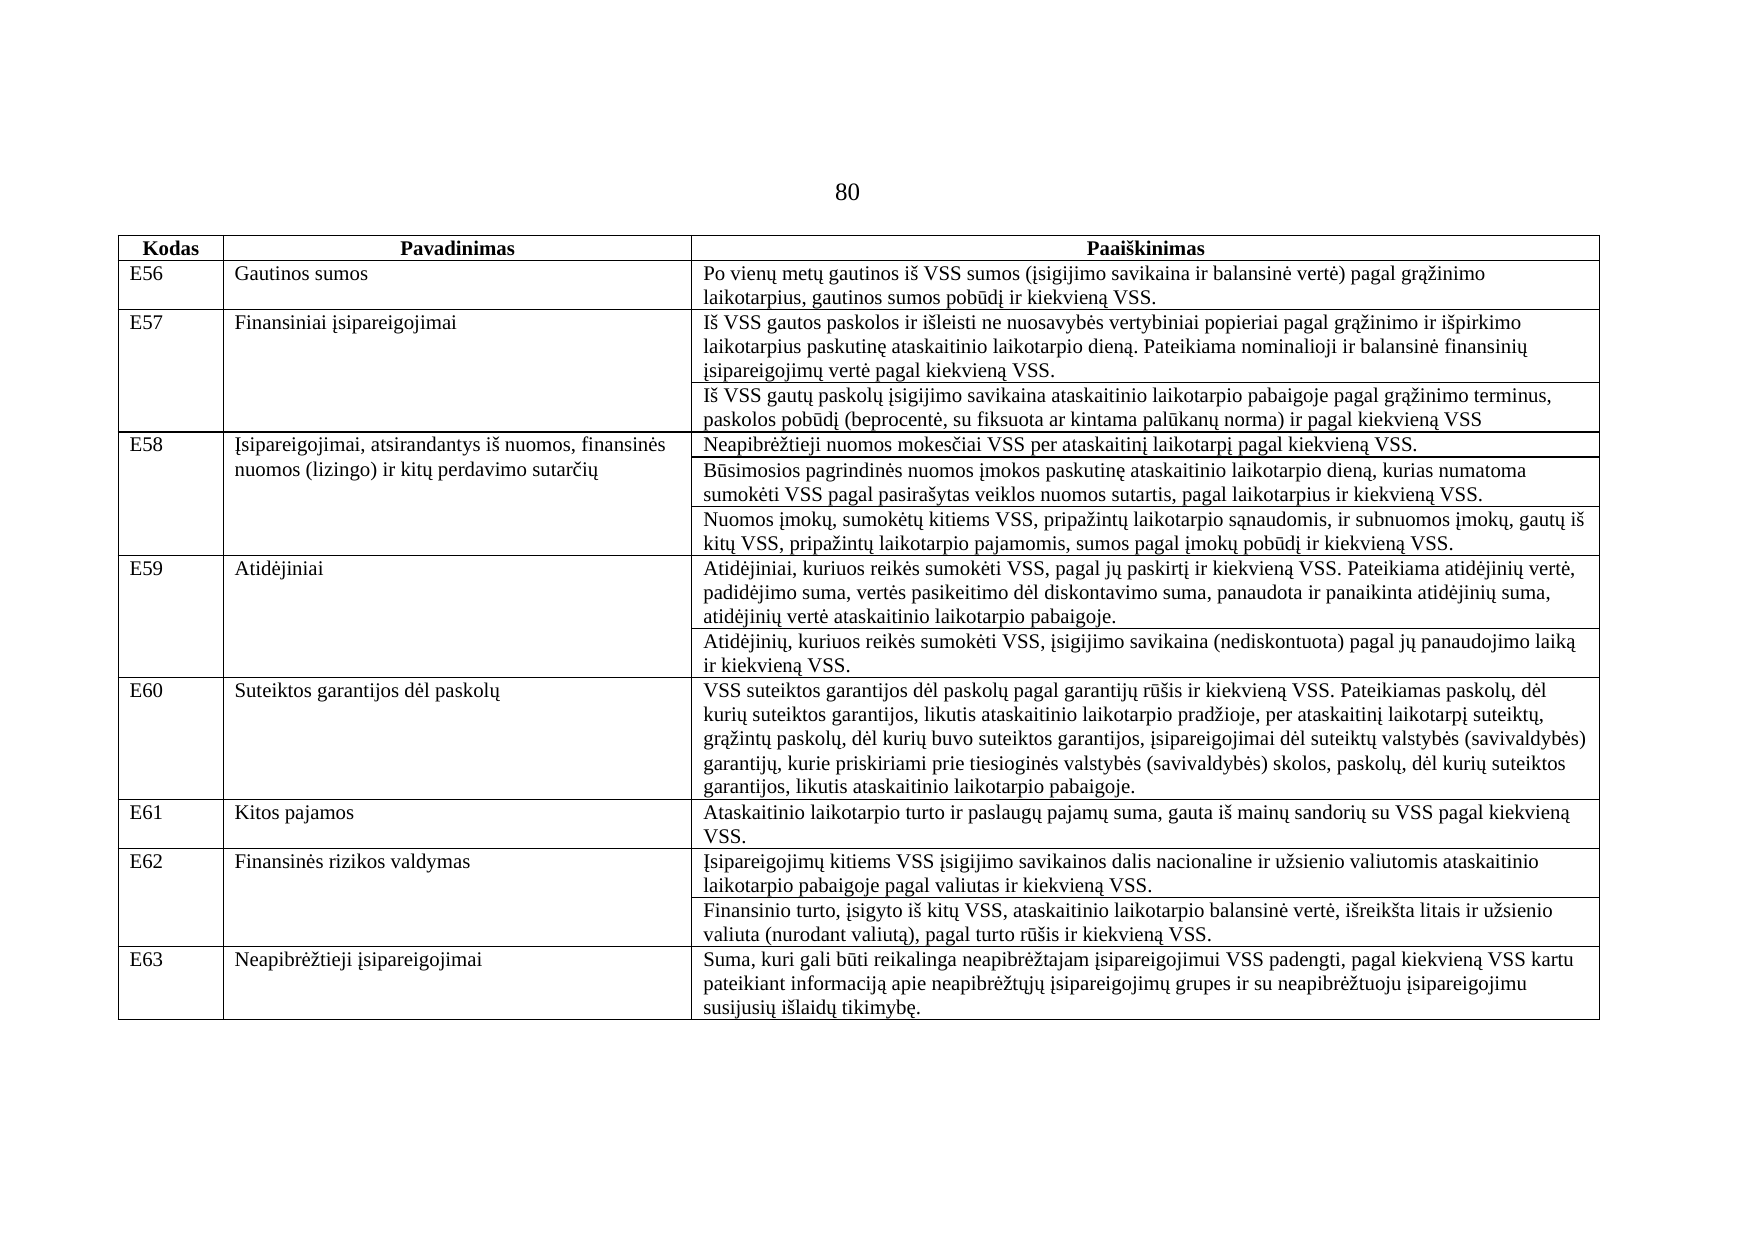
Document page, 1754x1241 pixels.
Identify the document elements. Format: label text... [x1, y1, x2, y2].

table_cell Finansiniai įsipareigojimai [224, 310, 691, 431]
table_cell Neapibrėžtieji nuomos mokesčiai VSS per ataskaitinį laikotarpį pagal kiekvieną VSS. [692, 433, 1599, 456]
table_cell E61 [119, 800, 223, 848]
table_header Pavadinimas [224, 236, 691, 260]
table_cell Atidėjiniai [224, 556, 691, 677]
table_cell Neapibrėžtieji įsipareigojimai [224, 947, 691, 1019]
table_cell Finansinio turto, įsigyto iš kitų VSS, ataskaitinio laikotarpio balansinė vertė, išreikšta litais ir užsienio valiuta (nurodant valiutą), pagal turto rūšis ir kiekvieną VSS. [692, 898, 1599, 946]
table_cell E57 [119, 310, 223, 431]
table_cell Finansinės rizikos valdymas [224, 849, 691, 946]
table_cell E63 [119, 947, 223, 1019]
table_cell Įsipareigojimų kitiems VSS įsigijimo savikainos dalis nacionaline ir užsienio valiutomis ataskaitinio laikotarpio pabaigoje pagal valiutas ir kiekvieną VSS. [692, 849, 1599, 897]
table_header Kodas [119, 236, 223, 260]
table_header Paaiškinimas [692, 236, 1599, 260]
table_cell E60 [119, 678, 223, 798]
table_cell Būsimosios pagrindinės nuomos įmokos paskutinę ataskaitinio laikotarpio dieną, kurias numatoma sumokėti VSS pagal pasirašytas veiklos nuomos sutartis, pagal laikotarpius ir kiekvieną VSS. [692, 458, 1599, 506]
table_cell Suma, kuri gali būti reikalinga neapibrėžtajam įsipareigojimui VSS padengti, pagal kiekvieną VSS kartu pateikiant informaciją apie neapibrėžtųjų įsipareigojimų grupes ir su neapibrėžtuoju įsipareigojimu susijusių išlaidų tikimybę. [692, 947, 1599, 1019]
table_cell Iš VSS gautų paskolų įsigijimo savikaina ataskaitinio laikotarpio pabaigoje pagal grąžinimo terminus, paskolos pobūdį (beprocentė, su fiksuota ar kintama palūkanų norma) ir pagal kiekvieną VSS [692, 383, 1599, 431]
table_cell Po vienų metų gautinos iš VSS sumos (įsigijimo savikaina ir balansinė vertė) pagal grąžinimo laikotarpius, gautinos sumos pobūdį ir kiekvieną VSS. [692, 261, 1599, 309]
table_cell E58 [119, 433, 223, 555]
table_cell VSS suteiktos garantijos dėl paskolų pagal garantijų rūšis ir kiekvieną VSS. Pateikiamas paskolų, dėl kurių suteiktos garantijos, likutis ataskaitinio laikotarpio pradžioje, per ataskaitinį laikotarpį suteiktų, grąžintų paskolų, dėl kurių buvo suteiktos garantijos, įsipareigojimai dėl suteiktų valstybės (savivaldybės) garantijų, kurie priskiriami prie tiesioginės valstybės (savivaldybės) skolos, paskolų, dėl kurių suteiktos garantijos, likutis ataskaitinio laikotarpio pabaigoje. [692, 678, 1599, 798]
table_cell Suteiktos garantijos dėl paskolų [224, 678, 691, 798]
table_cell E59 [119, 556, 223, 677]
table_cell Atidėjiniai, kuriuos reikės sumokėti VSS, pagal jų paskirtį ir kiekvieną VSS. Pateikiama atidėjinių vertė, padidėjimo suma, vertės pasikeitimo dėl diskontavimo suma, panaudota ir panaikinta atidėjinių suma, atidėjinių vertė ataskaitinio laikotarpio pabaigoje. [692, 556, 1599, 628]
table_cell Gautinos sumos [224, 261, 691, 309]
table_cell E56 [119, 261, 223, 309]
table_cell E62 [119, 849, 223, 946]
table_cell Iš VSS gautos paskolos ir išleisti ne nuosavybės vertybiniai popieriai pagal grąžinimo ir išpirkimo laikotarpius paskutinę ataskaitinio laikotarpio dieną. Pateikiama nominalioji ir balansinė finansinių įsipareigojimų vertė pagal kiekvieną VSS. [692, 310, 1599, 382]
table_cell Nuomos įmokų, sumokėtų kitiems VSS, pripažintų laikotarpio sąnaudomis, ir subnuomos įmokų, gautų iš kitų VSS, pripažintų laikotarpio pajamomis, sumos pagal įmokų pobūdį ir kiekvieną VSS. [692, 507, 1599, 555]
table_cell Atidėjinių, kuriuos reikės sumokėti VSS, įsigijimo savikaina (nediskontuota) pagal jų panaudojimo laiką ir kiekvieną VSS. [692, 629, 1599, 677]
table_cell Ataskaitinio laikotarpio turto ir paslaugų pajamų suma, gauta iš mainų sandorių su VSS pagal kiekvieną VSS. [692, 800, 1599, 848]
table_cell Kitos pajamos [224, 800, 691, 848]
table_cell Įsipareigojimai, atsirandantys iš nuomos, finansinės nuomos (lizingo) ir kitų perdavimo sutarčių [224, 433, 691, 555]
